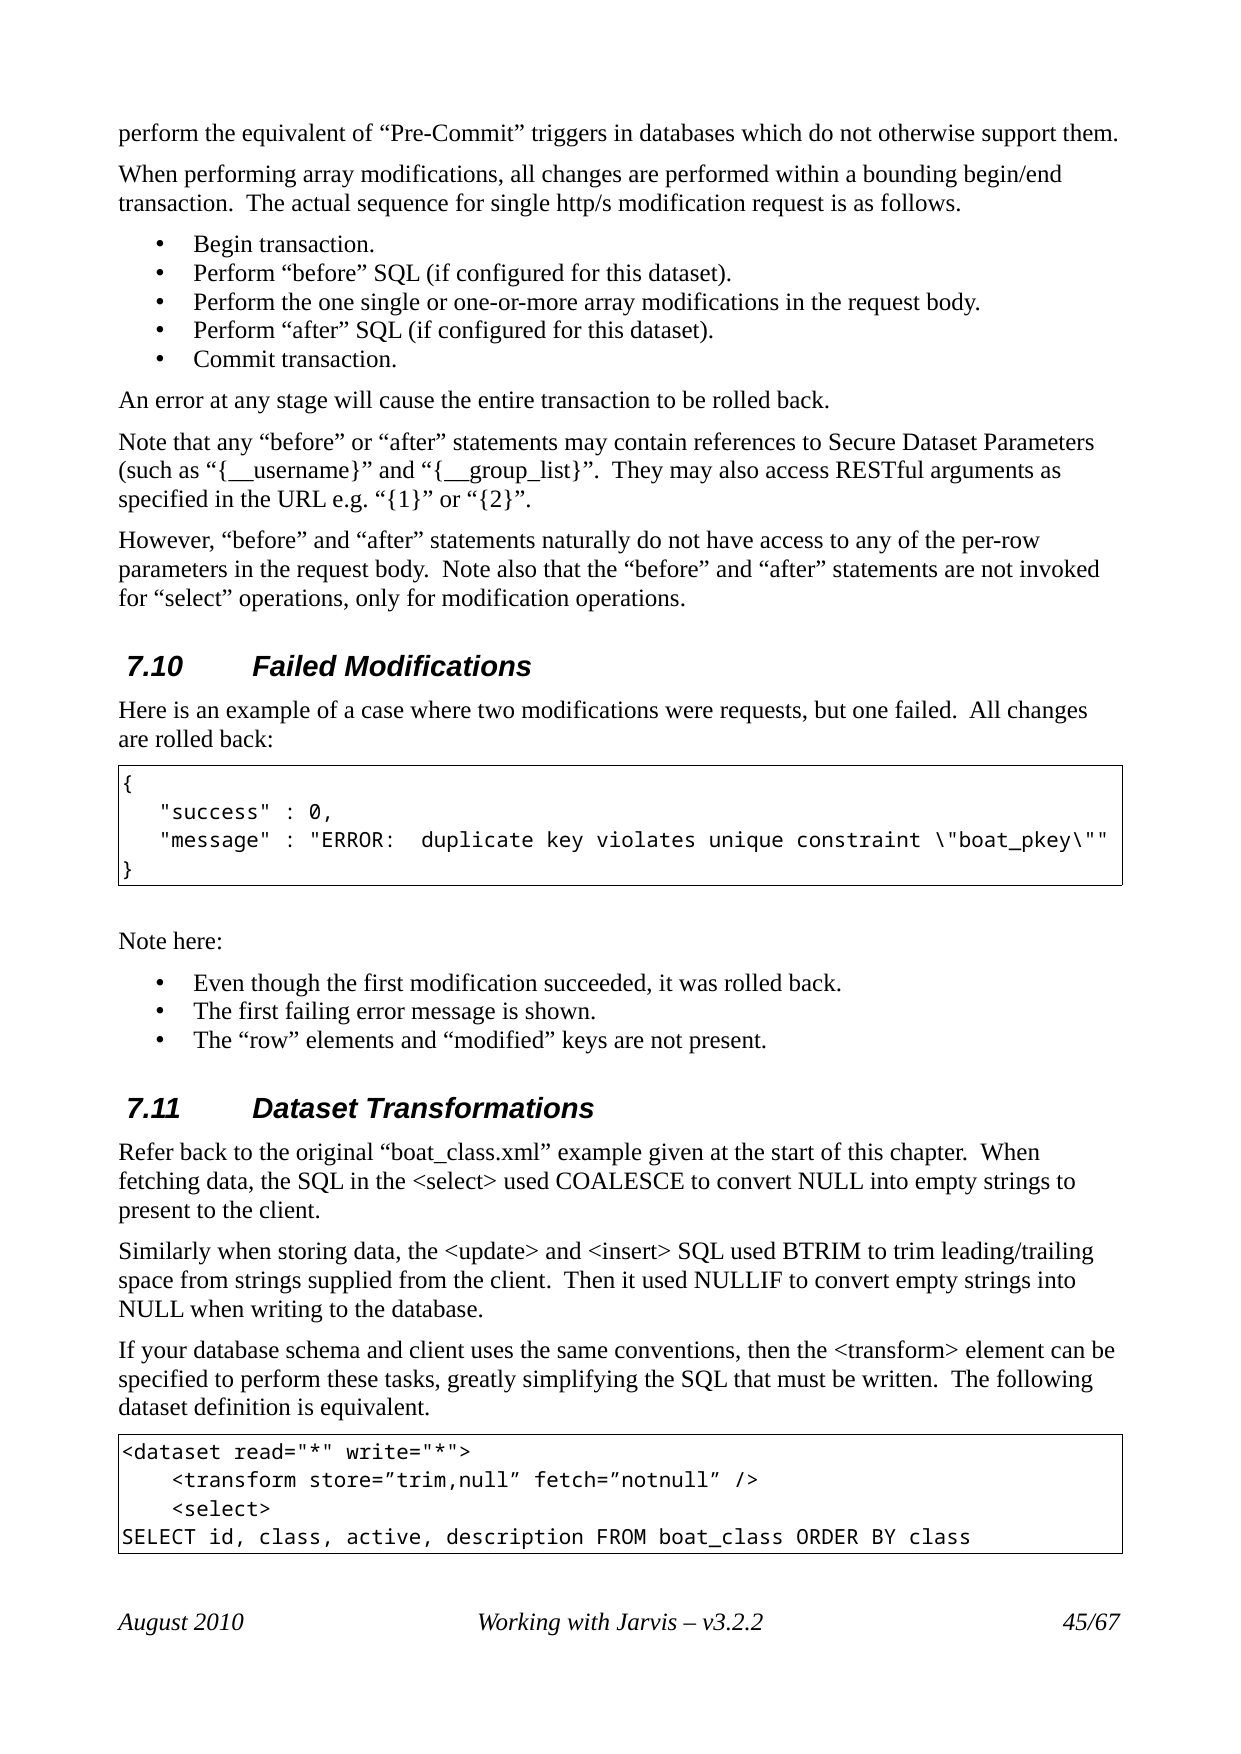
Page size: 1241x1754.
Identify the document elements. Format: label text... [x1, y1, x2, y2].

list The first failing error message is shown. [156, 996, 1122, 1025]
list The “row” elements and “modified” keys are not present. [156, 1025, 1122, 1054]
text An error at any stage will cause the entire transaction to be rolled back. [118, 386, 1122, 414]
text } [119, 851, 1122, 885]
text { [119, 766, 1122, 794]
list Commit transaction. [156, 344, 1122, 373]
list Perform “after” SQL (if configured for this dataset). [156, 316, 1122, 344]
text Note here: [118, 926, 1122, 955]
text "success" : 0, [119, 794, 1122, 822]
subtitle Dataset Transformations [118, 1091, 1122, 1125]
list Perform “before” SQL (if configured for this dataset). [156, 258, 1122, 287]
text <select> [119, 1491, 1122, 1519]
text SELECT id, class, active, description FROM boat_class ORDER BY class [119, 1519, 1122, 1553]
text Similarly when storing data, the <update> and <insert> SQL used BTRIM to trim leading/trailing space from strings supplied from the client. Then it used NULLIF to convert empty strings into NULL when writing to the database. [118, 1236, 1122, 1322]
text <dataset read="*" write="*"> [119, 1435, 1122, 1462]
text perform the equivalent of “Pre-Commit” triggers in databases which do not otherwise support them. [118, 118, 1122, 147]
list Even though the first modification succeeded, it was rolled back. [156, 968, 1122, 996]
list Perform the one single or one-or-more array modifications in the request body. [156, 287, 1122, 316]
text Note that any “before” or “after” statements may contain references to Secure Dataset Parameters (such as “{__username}” and “{__group_list}”. They may also access RESTful arguments as specified in the URL e.g. “{1}” or “{2}”. [118, 427, 1122, 513]
text <transform store=”trim,null” fetch=”notnull” /> [119, 1462, 1122, 1491]
text Refer back to the original “boat_class.xml” example given at the start of this chapter. When fetching data, the SQL in the <select> used COALESCE to convert NULL into empty strings to present to the client. [118, 1137, 1122, 1224]
subtitle Failed Modifications [118, 649, 1122, 683]
text If your database schema and client uses the same conventions, then the <transform> element can be specified to perform these tasks, greatly simplifying the SQL that must be written. The following dataset definition is equivalent. [118, 1335, 1122, 1421]
list Begin transaction. [156, 229, 1122, 258]
text Here is an example of a case where two modifications were requests, but one failed. All changes are rolled back: [118, 695, 1122, 753]
text However, “before” and “after” statements naturally do not have access to any of the per-row parameters in the request body. Note also that the “before” and “after” statements are not invoked for “select” operations, only for modification operations. [118, 526, 1122, 612]
text "message" : "ERROR: duplicate key violates unique constraint \"boat_pkey\"" [119, 822, 1122, 851]
text When performing array modifications, all changes are performed within a bounding begin/end transaction. The actual sequence for single http/s modification request is as follows. [118, 159, 1122, 217]
